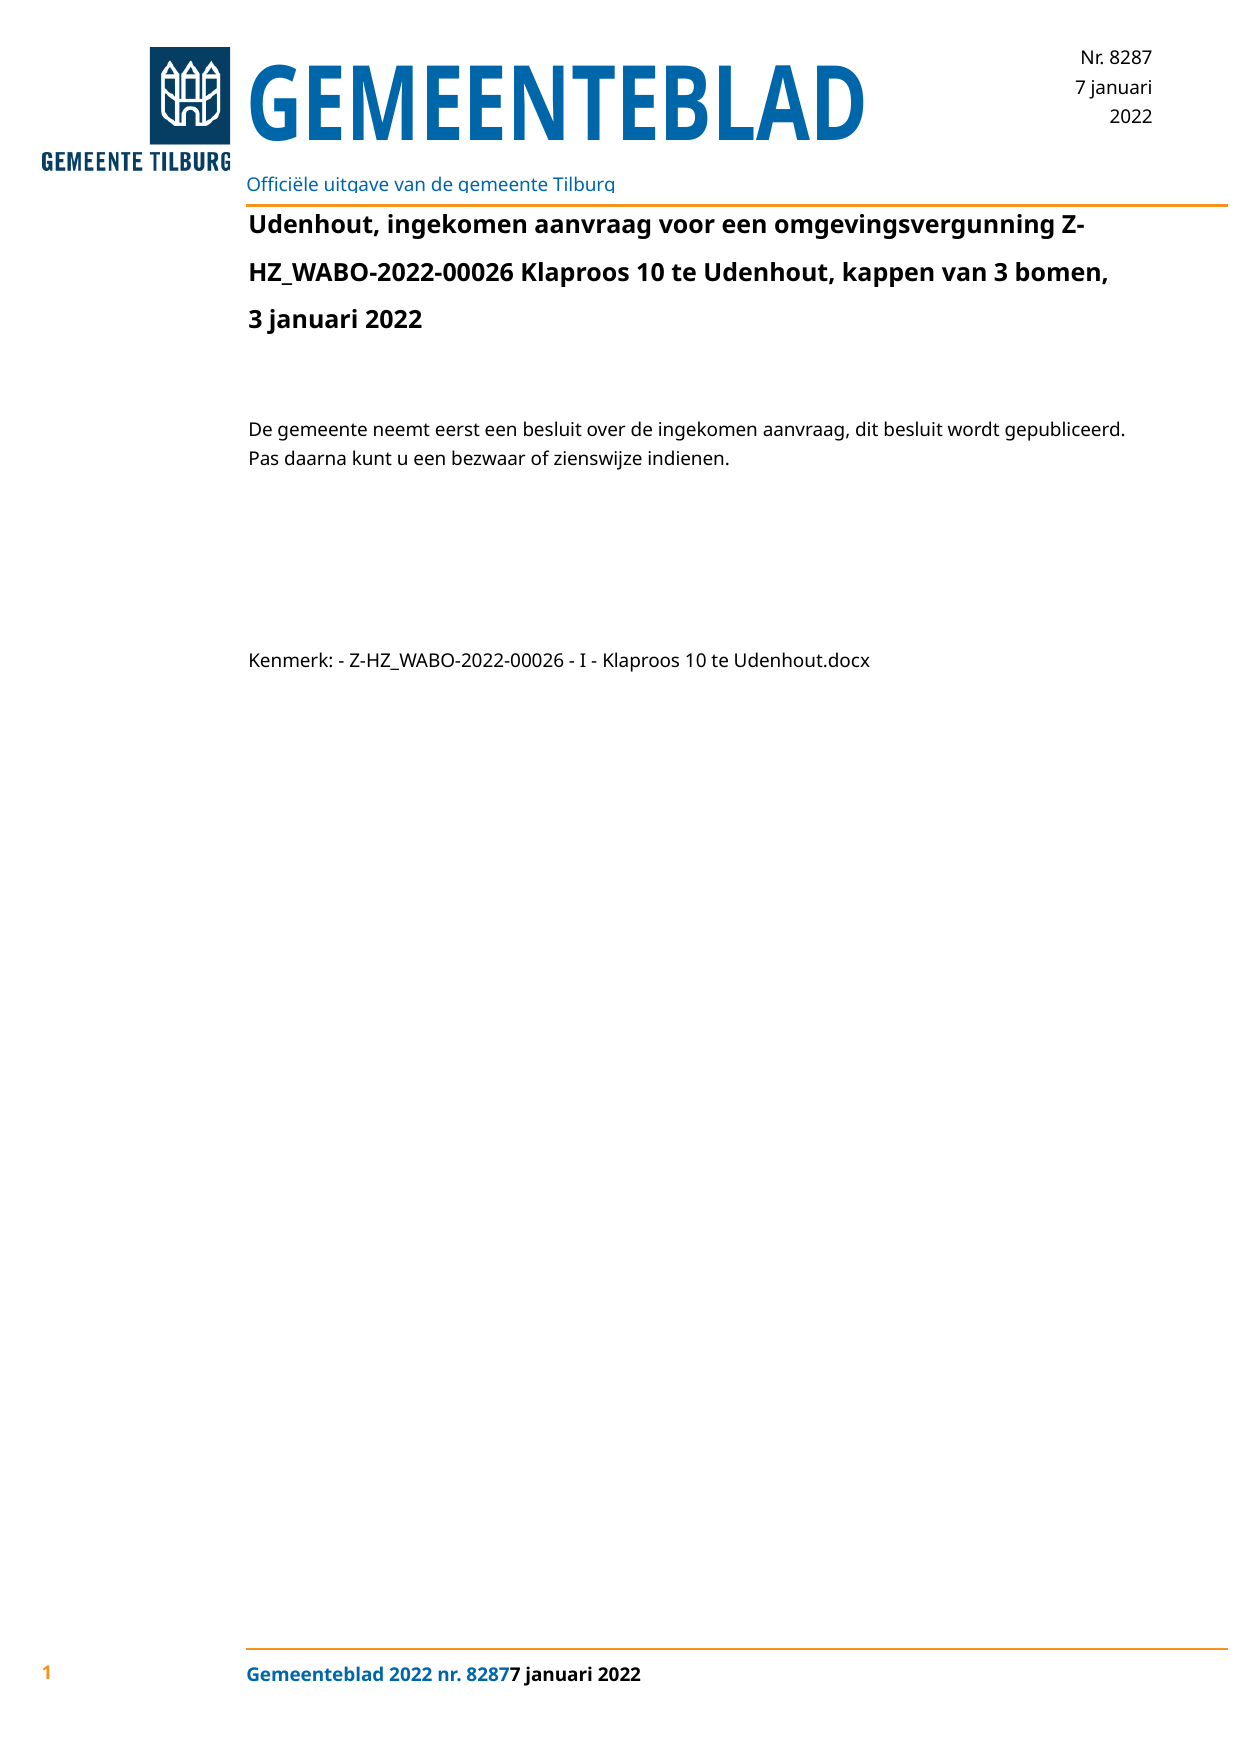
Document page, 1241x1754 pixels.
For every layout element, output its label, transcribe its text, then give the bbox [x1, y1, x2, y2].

picture [41, 47, 231, 172]
text Kenmerk: - Z-HZ_WABO-2022-00026 - I - Klaproos 10 te Udenhout.docx [248, 647, 1152, 673]
text Udenhout, ingekomen aanvraag voor een omgevingsvergunning Z-HZ_WABO-2022-00026 Klaproos 10 te Udenhout, kappen van 3 bomen, 3 januari 2022 [248, 207, 1152, 336]
text De gemeente neemt eerst een besluit over de ingekomen aanvraag, dit besluit wordt gepubliceerd. Pas daarna kunt u een bezwaar of zienswijze indienen. [248, 416, 1152, 471]
